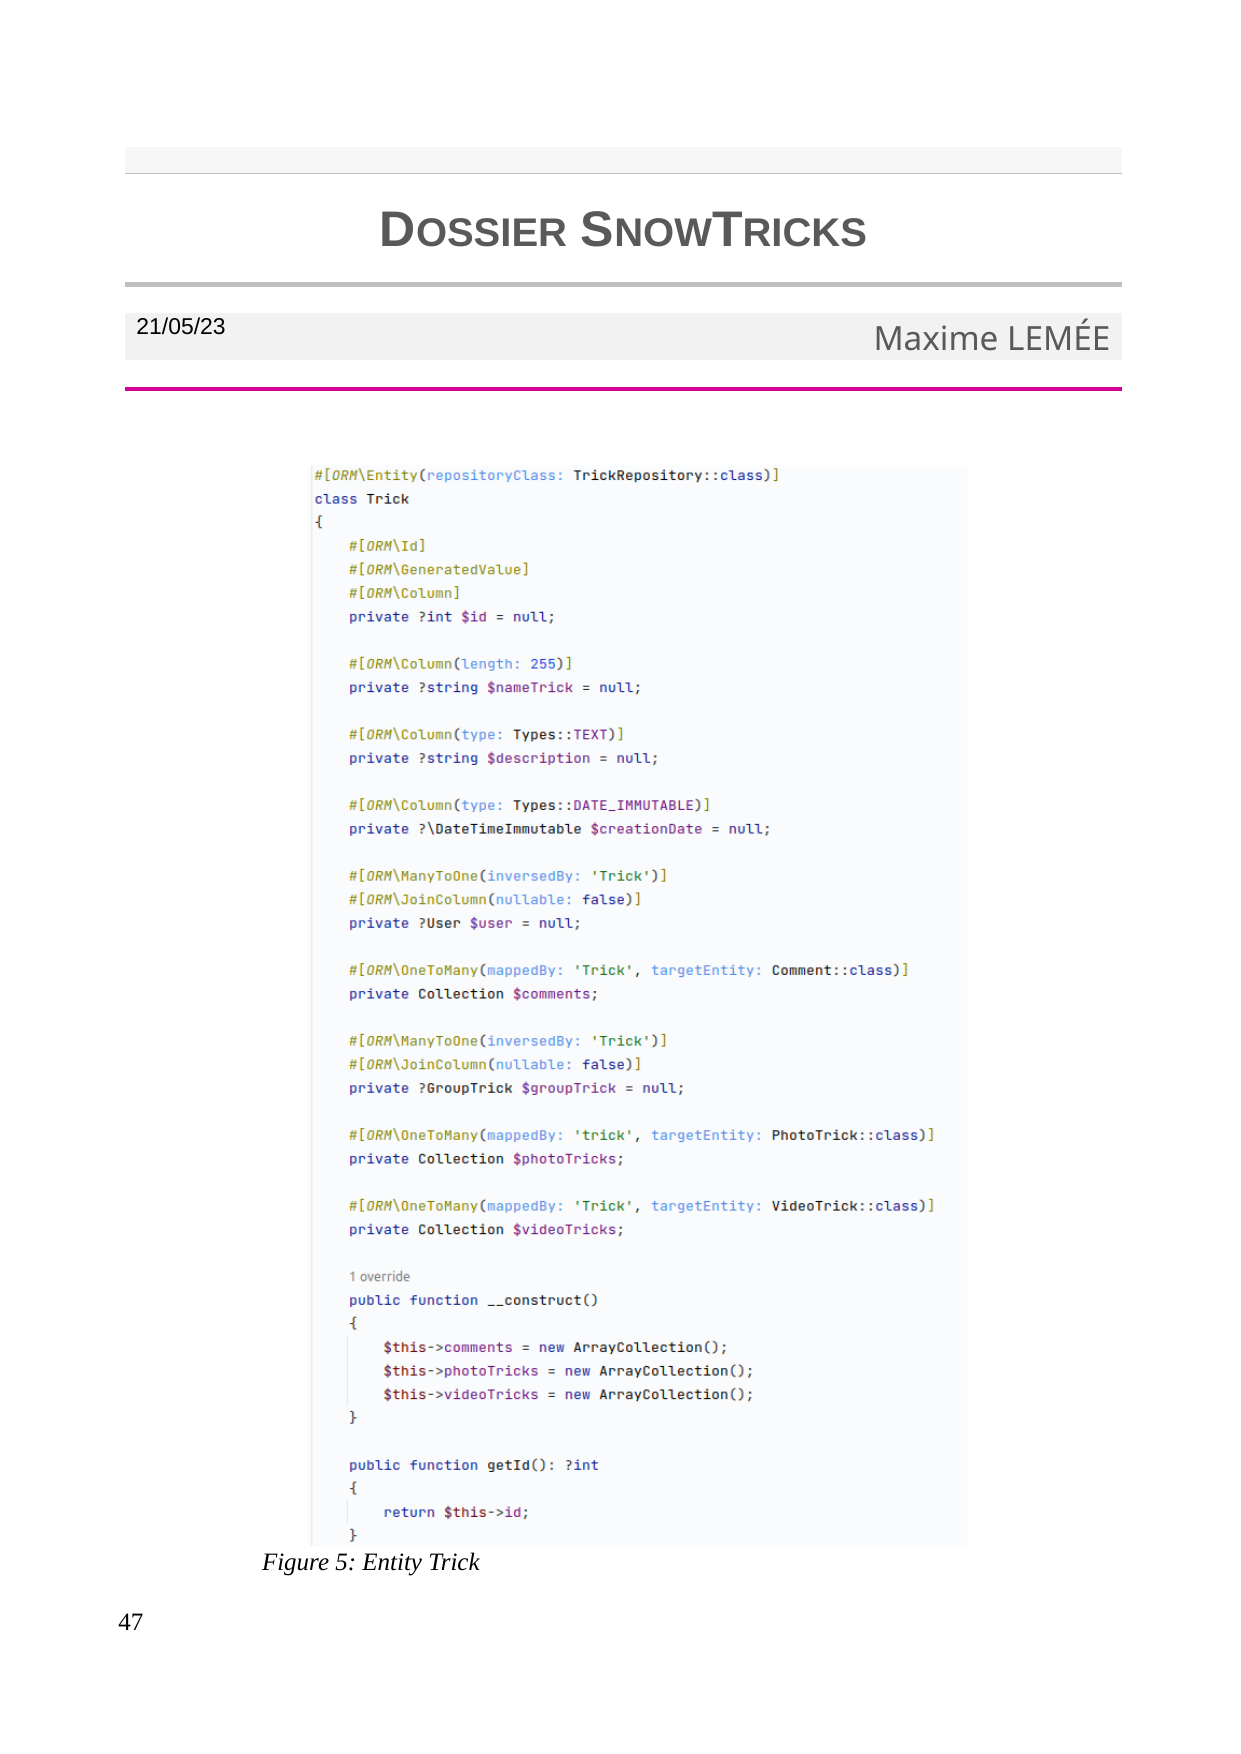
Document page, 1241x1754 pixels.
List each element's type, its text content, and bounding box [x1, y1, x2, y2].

text Figure 5: Entity Trick [262, 1547, 1013, 1575]
picture [307, 465, 968, 1547]
